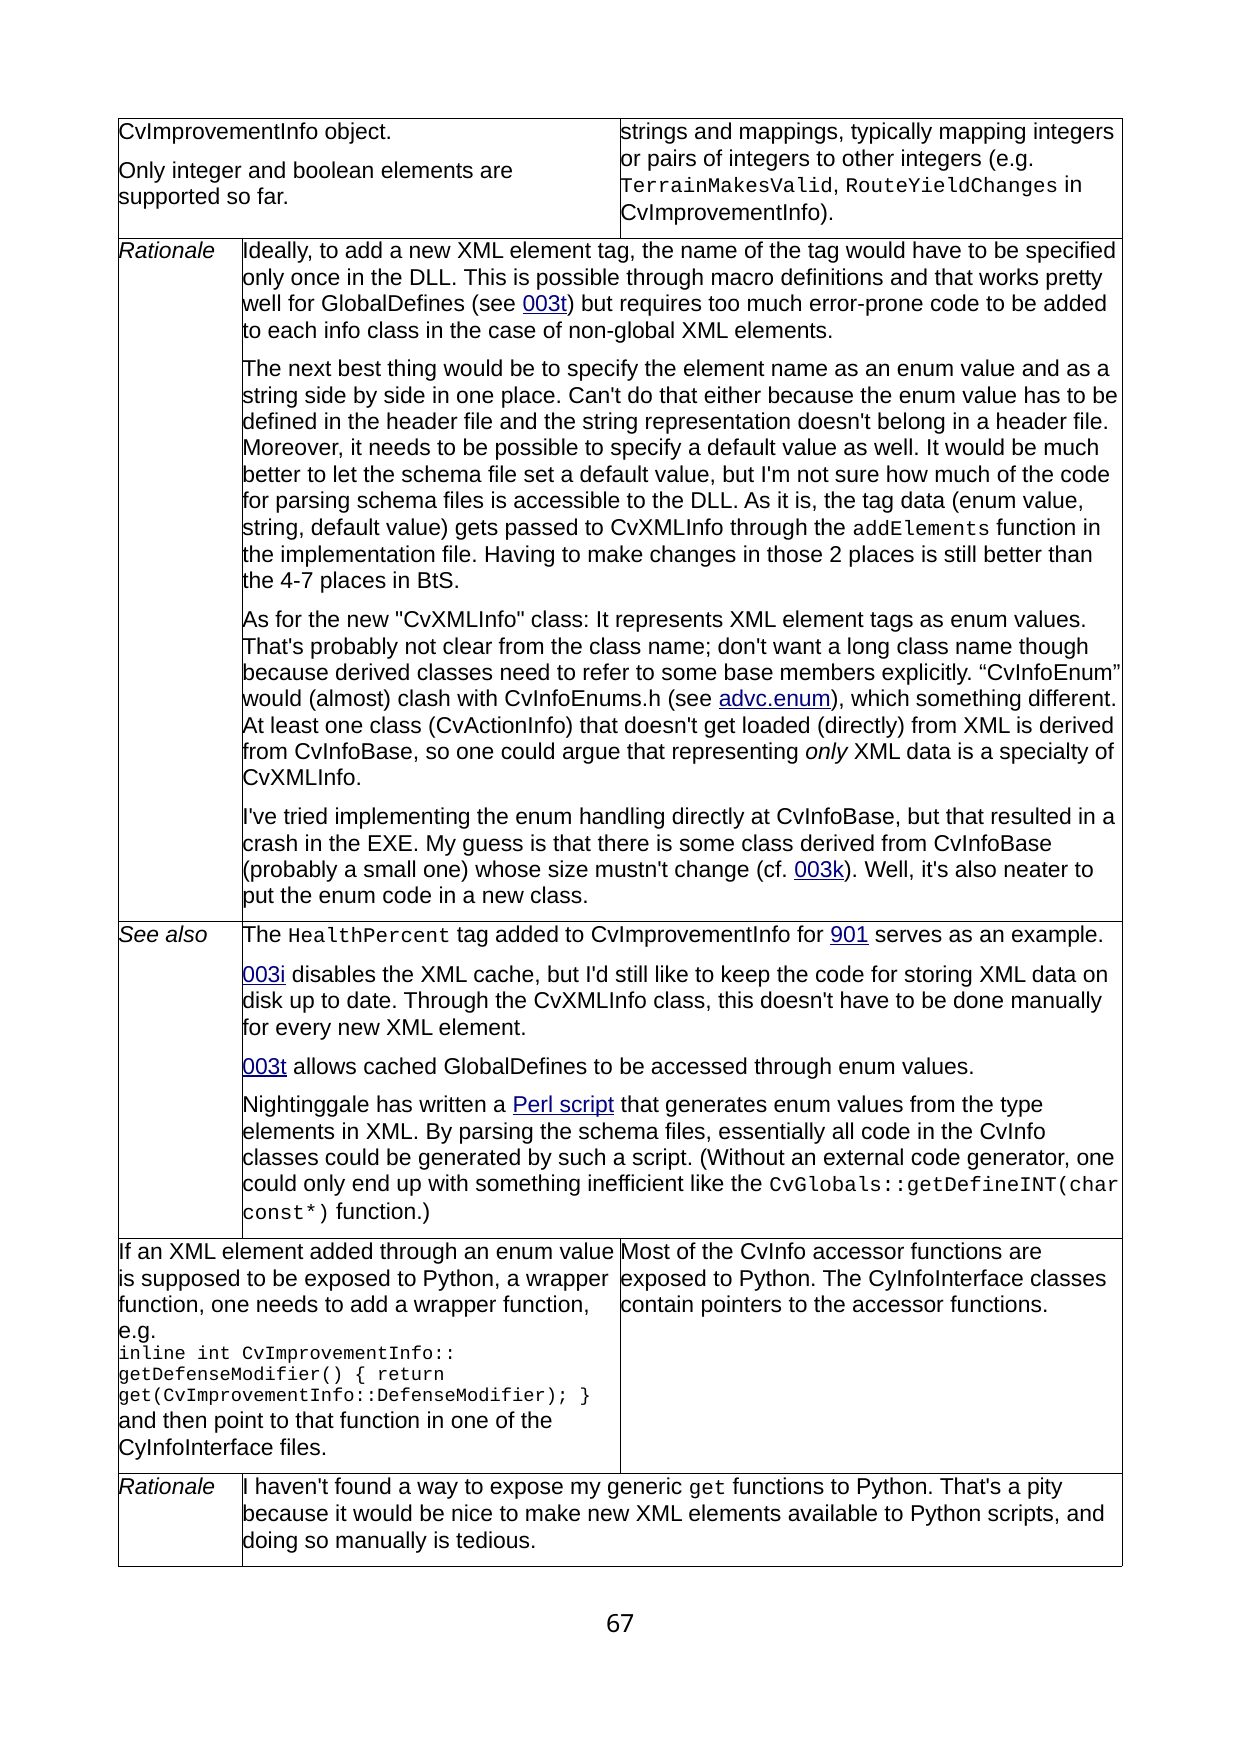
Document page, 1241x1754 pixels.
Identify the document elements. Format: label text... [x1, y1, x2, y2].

table_cell The HealthPercent tag added to CvImprovementInfo for 901 serves as an example. 003i disables the XML cache, but I'd still like to keep the code for storing XML data on disk up to date. Through the CvXMLInfo class, this doesn't have to be done manually for every new XML element. 003t allows cached GlobalDefines to be accessed through enum values. Nightinggale has written a Perl script that generates enum values from the type elements in XML. By parsing the schema files, essentially all code in the CvInfo classes could be generated by such a script. (Without an external code generator, one could only end up with something inefficient like the CvGlobals::getDefineINT(char const*) function.) [243, 922, 1122, 1238]
table_cell I haven't found a way to expose my generic get functions to Python. That's a pity because it would be nice to make new XML elements available to Python scripts, and doing so manually is tedious. [243, 1474, 1122, 1566]
table_cell See also [119, 922, 242, 1238]
table_cell CvImprovementInfo object. Only integer and boolean elements are supported so far. [119, 119, 620, 237]
table_cell If an XML element added through an enum value is supposed to be exposed to Python, a wrapper function, one needs to add a wrapper function, e.g. inline int CvImprovementInfo:: getDefenseModifier() { return get(CvImprovementInfo::DefenseModifier); } and then point to that function in one of the CyInfoInterface files. [119, 1239, 620, 1473]
table_cell Rationale [119, 239, 242, 921]
table_cell strings and mappings, typically mapping integers or pairs of integers to other integers (e.g. TerrainMakesValid, RouteYieldChanges in CvImprovementInfo). [621, 119, 1122, 237]
table_cell Ideally, to add a new XML element tag, the name of the tag would have to be specified only once in the DLL. This is possible through macro definitions and that works pretty well for GlobalDefines (see 003t) but requires too much error-prone code to be added to each info class in the case of non-global XML elements. The next best thing would be to specify the element name as an enum value and as a string side by side in one place. Can't do that either because the enum value has to be defined in the header file and the string representation doesn't belong in a header file. Moreover, it needs to be possible to specify a default value as well. It would be much better to let the schema file set a default value, but I'm not sure how much of the code for parsing schema files is accessible to the DLL. As it is, the tag data (enum value, string, default value) gets passed to CvXMLInfo through the addElements function in the implementation file. Having to make changes in those 2 places is still better than the 4-7 places in BtS. As for the new "CvXMLInfo" class: It represents XML element tags as enum values. That's probably not clear from the class name; don't want a long class name though because derived classes need to refer to some base members explicitly. “CvInfoEnum” would (almost) clash with CvInfoEnums.h (see advc.enum), which something different. At least one class (CvActionInfo) that doesn't get loaded (directly) from XML is derived from CvInfoBase, so one could argue that representing only XML data is a specialty of CvXMLInfo. I've tried implementing the enum handling directly at CvInfoBase, but that resulted in a crash in the EXE. My guess is that there is some class derived from CvInfoBase (probably a small one) whose size mustn't change (cf. 003k). Well, it's also neater to put the enum code in a new class. [243, 239, 1122, 921]
table_cell Most of the CvInfo accessor functions are exposed to Python. The CyInfoInterface classes contain pointers to the accessor functions. [621, 1239, 1122, 1473]
table_cell Rationale [119, 1474, 242, 1566]
